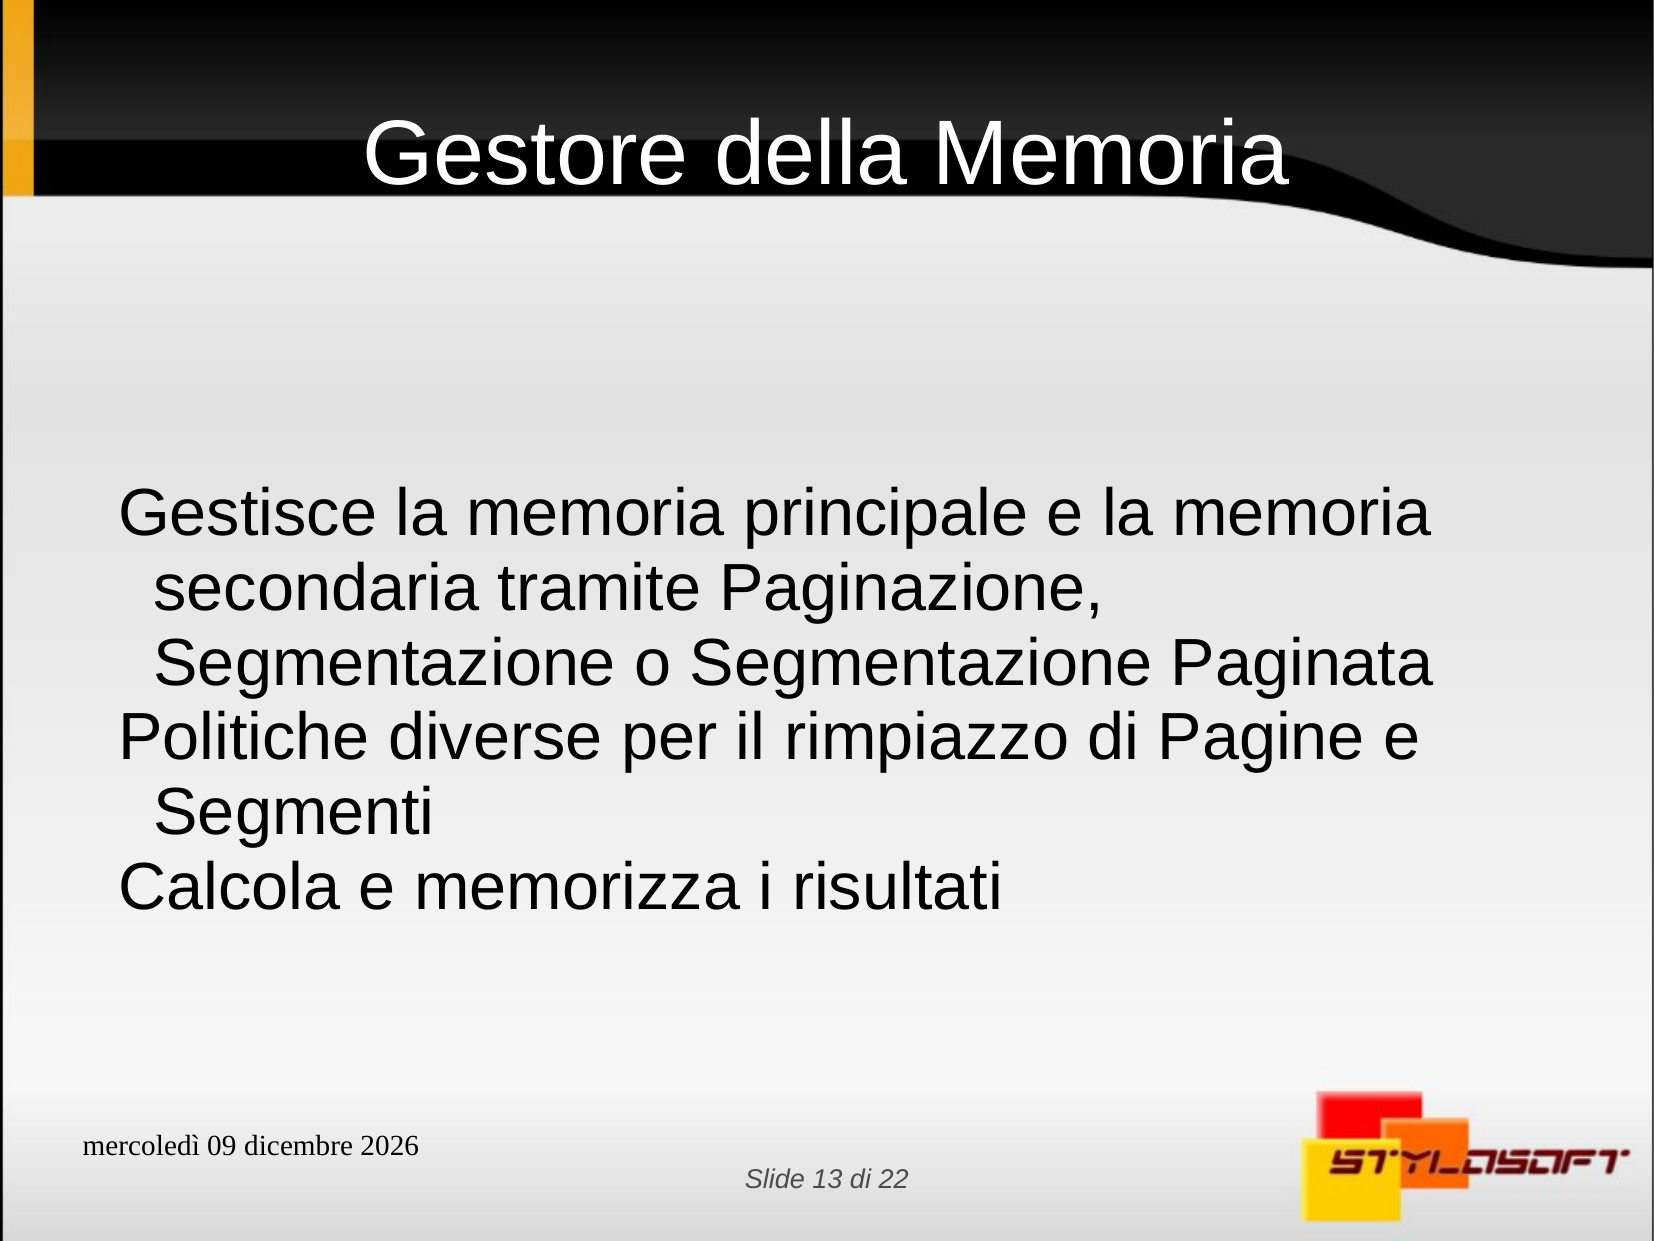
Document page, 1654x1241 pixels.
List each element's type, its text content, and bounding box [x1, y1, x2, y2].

title Gestore della Memoria [82, 56, 1571, 250]
text_box Slide <numero> di 22 [0, 1156, 1654, 1241]
subtitle Gestisce la memoria principale e la memoria secondaria tramite Paginazione, Segmentazione o Segmentazione Paginata Politiche diverse per il rimpiazzo di Pagine e Segmenti Calcola e memorizza i risultati [82, 297, 1571, 1102]
picture [0, 0, 1654, 1156]
